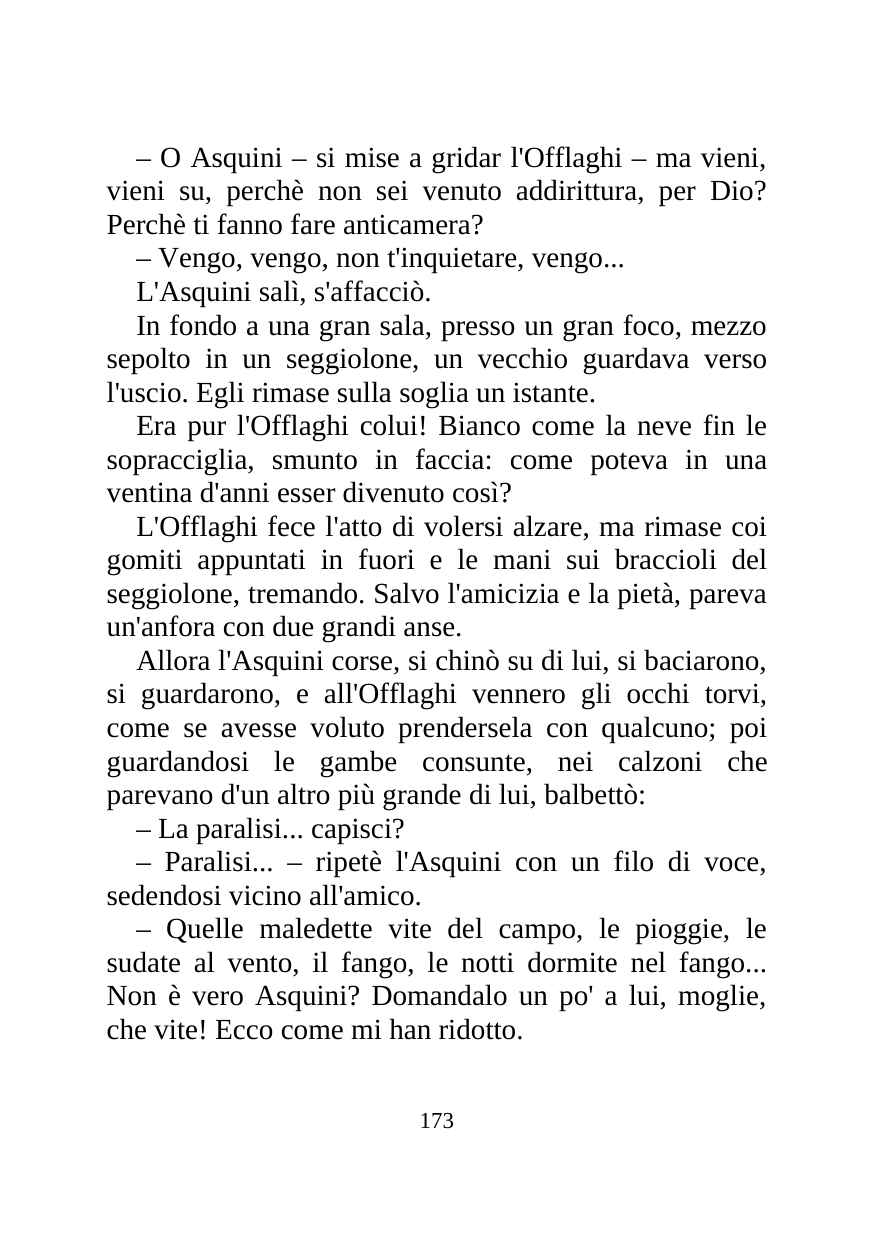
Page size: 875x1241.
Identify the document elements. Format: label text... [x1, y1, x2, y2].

text – Quelle maledette vite del campo, le pioggie, le sudate al vento, il fango, le notti dormite nel fango... Non è vero Asquini? Domandalo un po' a lui, moglie, che vite! Ecco come mi han ridotto. [106, 911, 768, 1046]
text – Paralisi... – ripetè l'Asquini con un filo di voce, sedendosi vicino all'amico. [106, 844, 768, 911]
text – Vengo, vengo, non t'inquietare, vengo... [106, 241, 768, 274]
text L'Offlaghi fece l'atto di volersi alzare, ma rimase coi gomiti appuntati in fuori e le mani sui braccioli del seggiolone, tremando. Salvo l'amicizia e la pietà, pareva un'anfora con due grandi anse. [106, 509, 768, 643]
text – O Asquini – si mise a gridar l'Offlaghi – ma vieni, vieni su, perchè non sei venuto addirittura, per Dio? Perchè ti fanno fare anticamera? [106, 140, 768, 241]
text – La paralisi... capisci? [106, 811, 768, 844]
text Era pur l'Offlaghi colui! Bianco come la neve fin le sopracciglia, smunto in faccia: come poteva in una ventina d'anni esser divenuto così? [106, 408, 768, 509]
text Allora l'Asquini corse, si chinò su di lui, si baciarono, si guardarono, e all'Offlaghi vennero gli occhi torvi, come se avesse voluto prendersela con qualcuno; poi guardandosi le gambe consunte, nei calzoni che parevano d'un altro più grande di lui, balbettò: [106, 643, 768, 811]
text In fondo a una gran sala, presso un gran foco, mezzo sepolto in un seggiolone, un vecchio guardava verso l'uscio. Egli rimase sulla soglia un istante. [106, 308, 768, 408]
text L'Asquini salì, s'affacciò. [106, 274, 768, 308]
